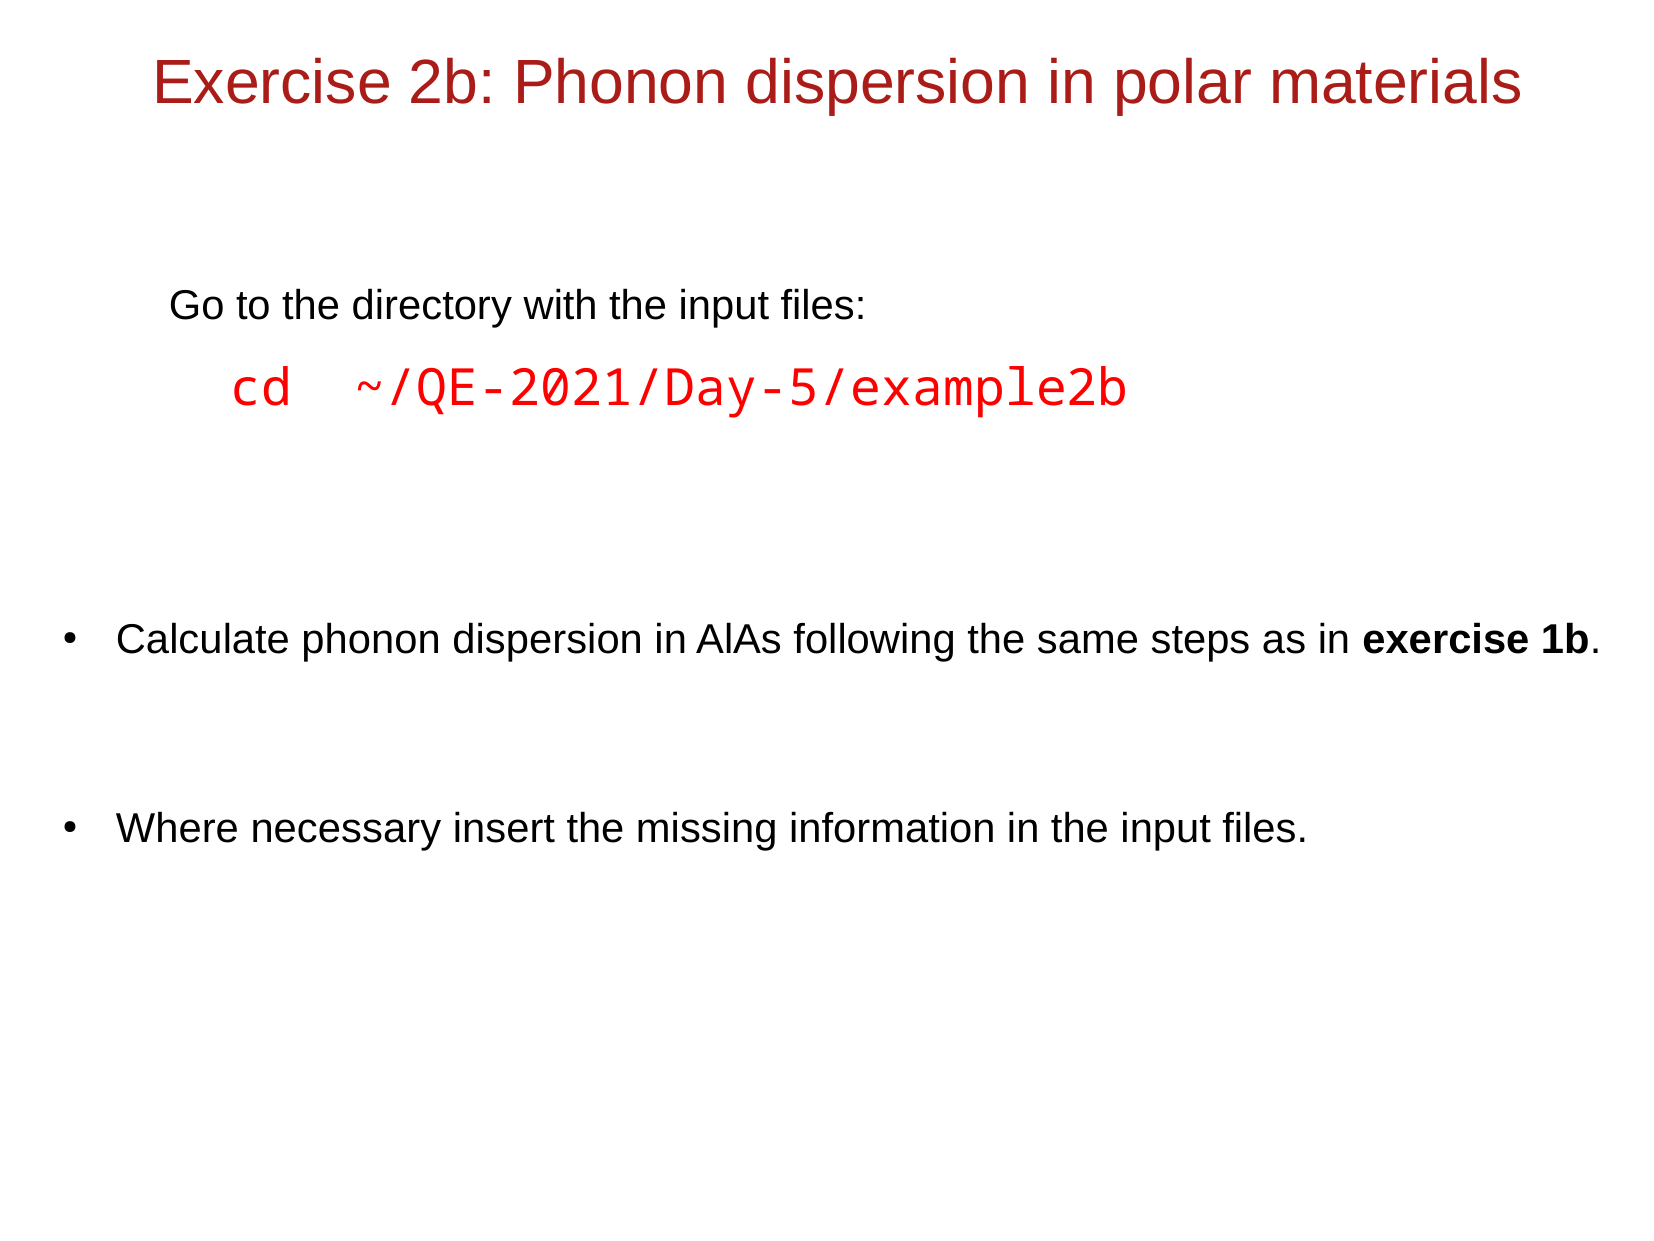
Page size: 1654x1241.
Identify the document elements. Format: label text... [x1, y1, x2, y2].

title Exercise 2b: Phonon dispersion in polar materials [82, 0, 1572, 186]
list Where necessary insert the missing information in the input files. [45, 804, 1630, 886]
list Go to the directory with the input files: cd ~/QE-2021/Day-5/example2b [114, 281, 1603, 422]
list Calculate phonon dispersion in AlAs following the same steps as in exercise 1b. [45, 615, 1630, 697]
